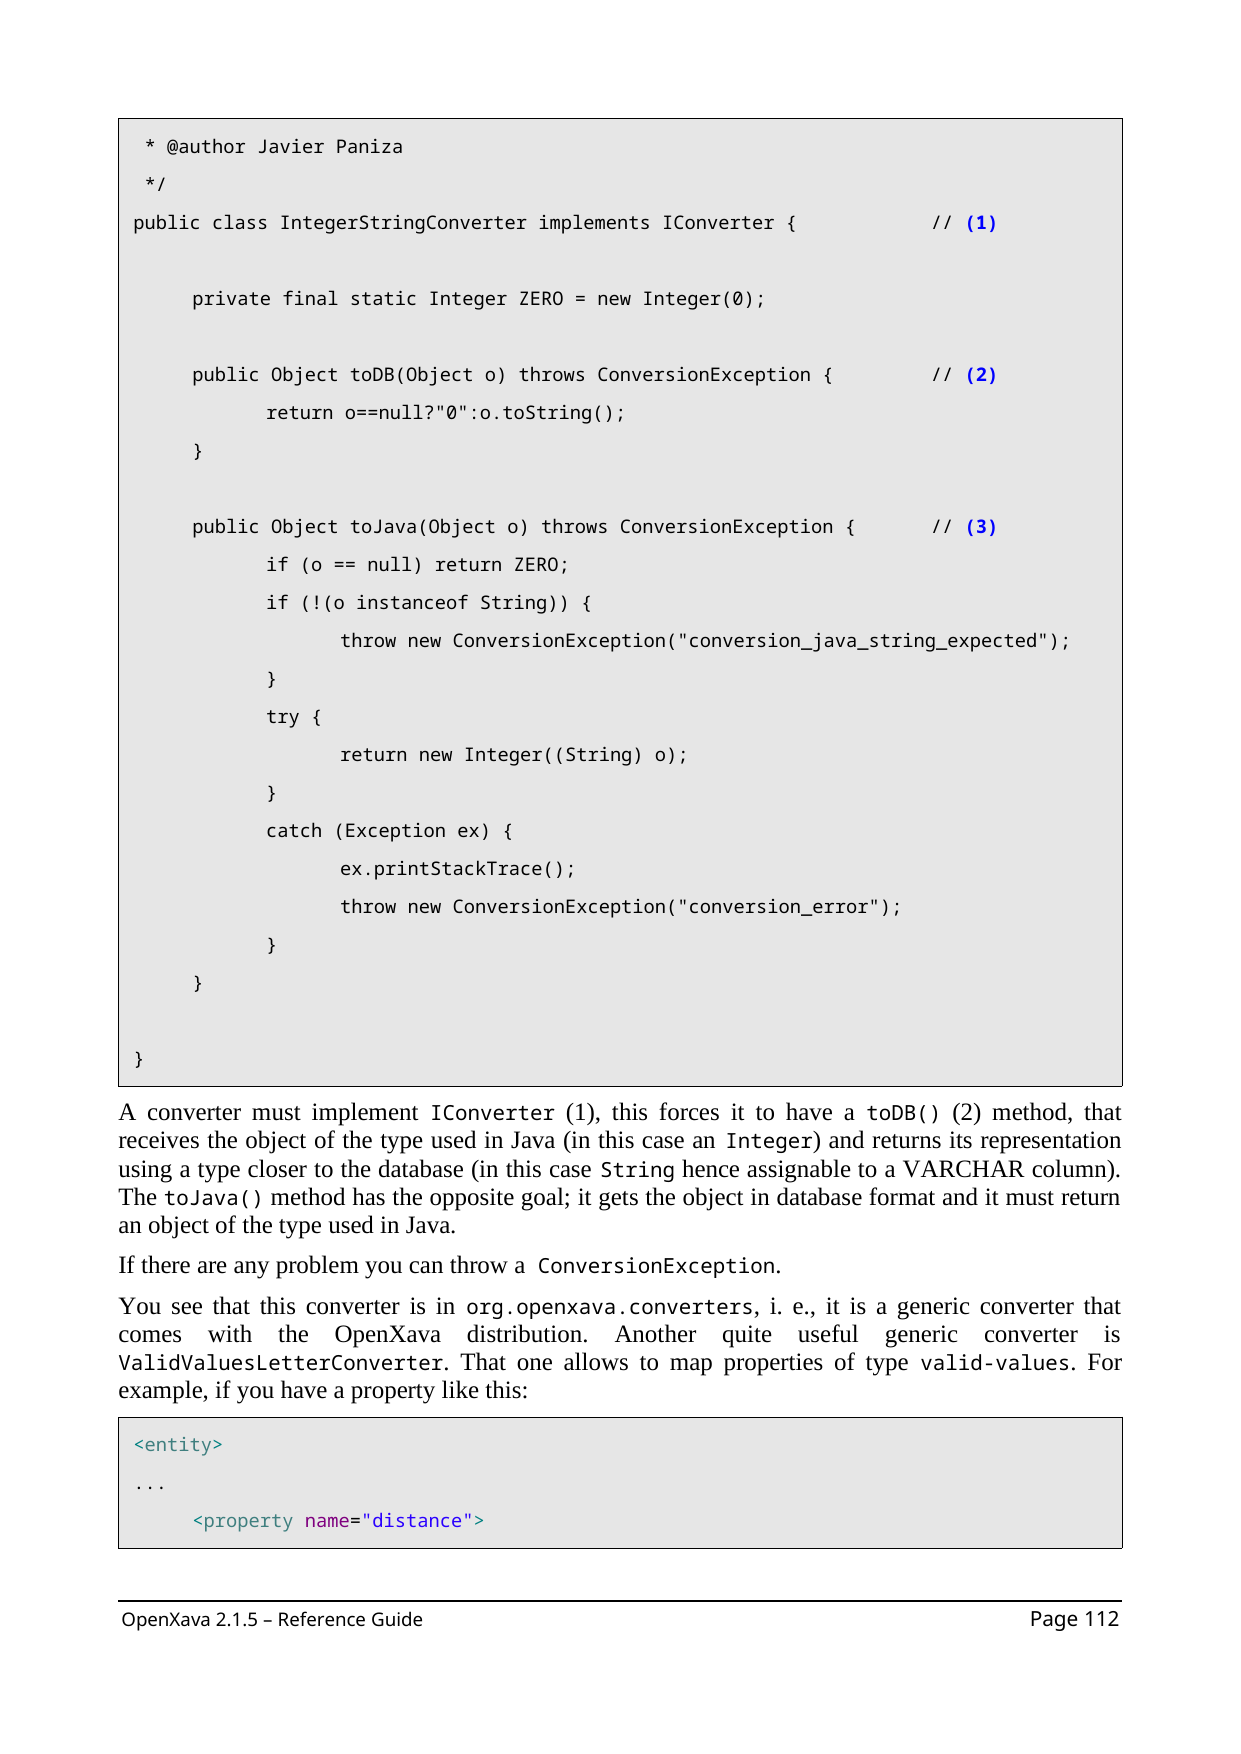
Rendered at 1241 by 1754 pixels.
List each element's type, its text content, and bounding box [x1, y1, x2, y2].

text <property name="distance"> [119, 1493, 1122, 1548]
text } [119, 1031, 1122, 1086]
text public Object toDB(Object o) throws ConversionException { // (2) [119, 346, 1122, 384]
text try { [119, 688, 1122, 726]
text ... [119, 1455, 1122, 1493]
text if (o == null) return ZERO; [119, 536, 1122, 574]
text <entity> [119, 1418, 1122, 1455]
text catch (Exception ex) { [119, 802, 1122, 841]
text public class IntegerStringConverter implements IConverter { // (1) [119, 194, 1122, 232]
text } [119, 422, 1122, 460]
text throw new ConversionException("conversion_error"); [119, 878, 1122, 917]
text private final static Integer ZERO = new Integer(0); [119, 270, 1122, 308]
text return new Integer((String) o); [119, 726, 1122, 764]
text A converter must implement IConverter (1), this forces it to have a toDB() (2) method, that receives the object of the type used in Java (in this case an Integer) and returns its representation using a type closer to the database (in this case String hence assignable to a VARCHAR column). The toJava() method has the opposite goal; it gets the object in database format and it must return an object of the type used in Java. [118, 1098, 1122, 1239]
text public Object toJava(Object o) throws ConversionException { // (3) [119, 498, 1122, 536]
text If there are any problem you can throw a ConversionException. [118, 1252, 1122, 1280]
text } [119, 917, 1122, 954]
text You see that this converter is in org.openxava.converters, i. e., it is a generic converter that comes with the OpenXava distribution. Another quite useful generic converter is ValidValuesLetterConverter. That one allows to map properties of type valid-values. For example, if you have a property like this: [118, 1292, 1122, 1404]
text } [119, 954, 1122, 993]
text } [119, 650, 1122, 688]
text throw new ConversionException("conversion_java_string_expected"); [119, 612, 1122, 650]
text */ [119, 156, 1122, 194]
text } [119, 764, 1122, 802]
text if (!(o instanceof String)) { [119, 574, 1122, 612]
text * @author Javier Paniza [119, 119, 1122, 156]
text return o==null?"0":o.toString(); [119, 384, 1122, 422]
text ex.printStackTrace(); [119, 841, 1122, 878]
